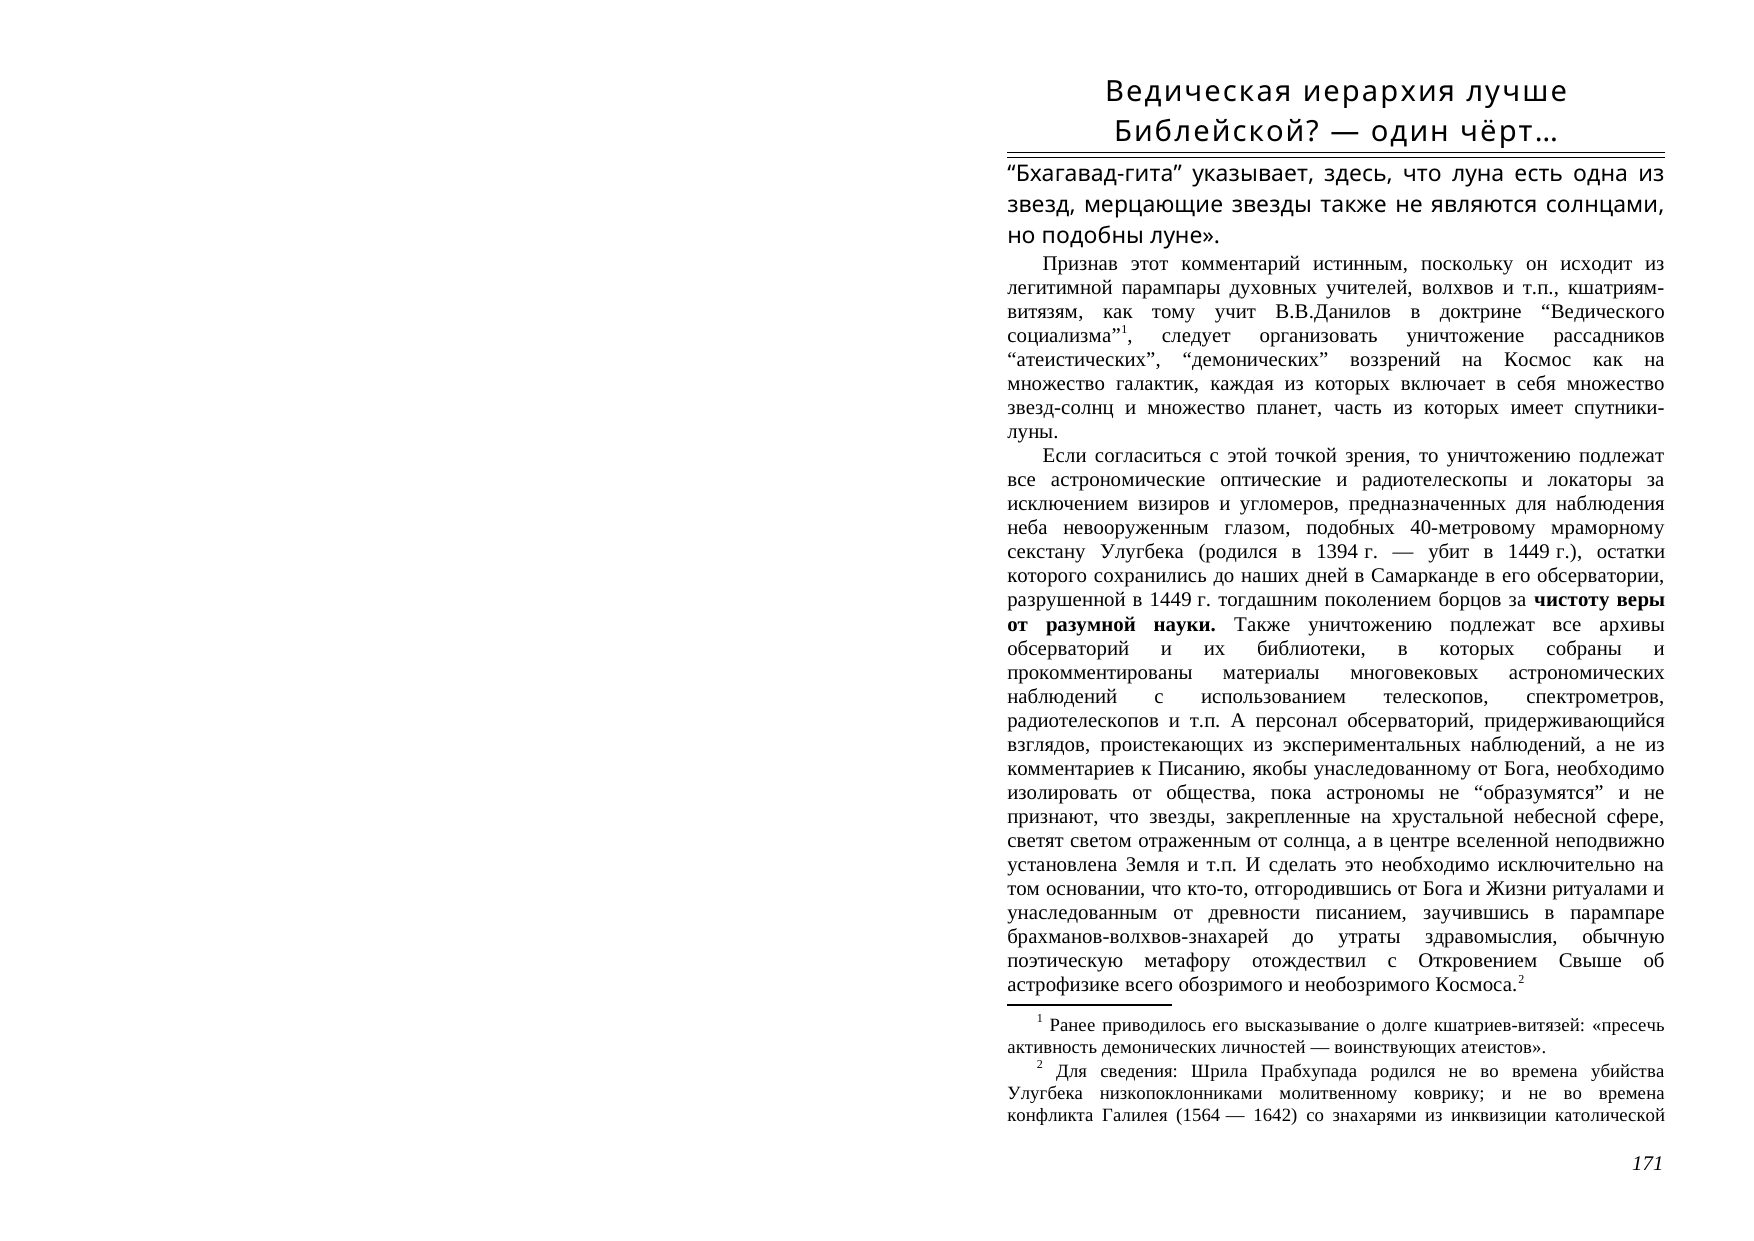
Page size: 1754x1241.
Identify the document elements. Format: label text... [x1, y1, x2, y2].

text Для сведения: Шрила Прабхупада родился не во времена убийства Улугбека низкопоклонниками молитвенному коврику; и не во времена конфликта Галилея (1564 — 1642) со знахарями из инквизиции католической [1007, 1058, 1665, 1126]
text Признав этот комментарий истинным, поскольку он исходит из легитимной парампары духовных учителей, волхвов и т.п., кшатриям-витязям, как тому учит В.В.Данилов в доктрине “Ведического социализма”, следует организовать уничтожение рассадников “атеистических”, “демонических” воззрений на Космос как на множество галактик, каждая из которых включает в себя множество звезд-солнц и множество планет, часть из которых имеет спутники-луны. [1007, 250, 1665, 443]
text Ранее приводилось его высказывание о долге кшатриев-витязей: «пресечь активность демонических личностей — воинствующих атеистов». [1007, 1011, 1665, 1058]
text Если согласиться с этой точкой зрения, то уничтожению подлежат все астрономические оптические и радиотелескопы и локаторы за исключением визиров и угломеров, предназначенных для наблюдения неба невооруженным глазом, подобных 40-метровому мраморному секстану Улугбека (родился в 1394 г. — убит в 1449 г.), остатки которого сохранились до наших дней в Самарканде в его обсерватории, разрушенной в 1449 г. тогдашним поколением борцов за чистоту веры от разумной науки. Также уничтожению подлежат все архивы обсерваторий и их библиотеки, в которых собраны и прокомментированы материалы многовековых астрономических наблюдений с использованием телескопов, спектрометров, радиотелескопов и т.п. А персонал обсерваторий, придерживающийся взглядов, проистекающих из экспериментальных наблюдений, а не из комментариев к Писанию, якобы унаследованному от Бога, необходимо изолировать от общества, пока астрономы не “образумятся” и не признают, что звезды, закрепленные на хрустальной небесной сфере, светят светом отраженным от солнца, а в центре вселенной неподвижно установлена Земля и т.п. И сделать это необходимо исключительно на том основании, что кто-то, отгородившись от Бога и Жизни ритуалами и унаследованным от древности писанием, заучившись в парампаре брахманов-волхвов-знахарей до утраты здравомыслия, обычную поэтическую метафору отождествил с Откровением Свыше об астрофизике всего обозримого и необозримого Космоса. [1007, 443, 1665, 996]
text “Бхагавад-гита” указывает, здесь, что луна есть одна из звезд, мерцающие звезды также не являются солнцами, но подобны луне». [1007, 158, 1665, 250]
